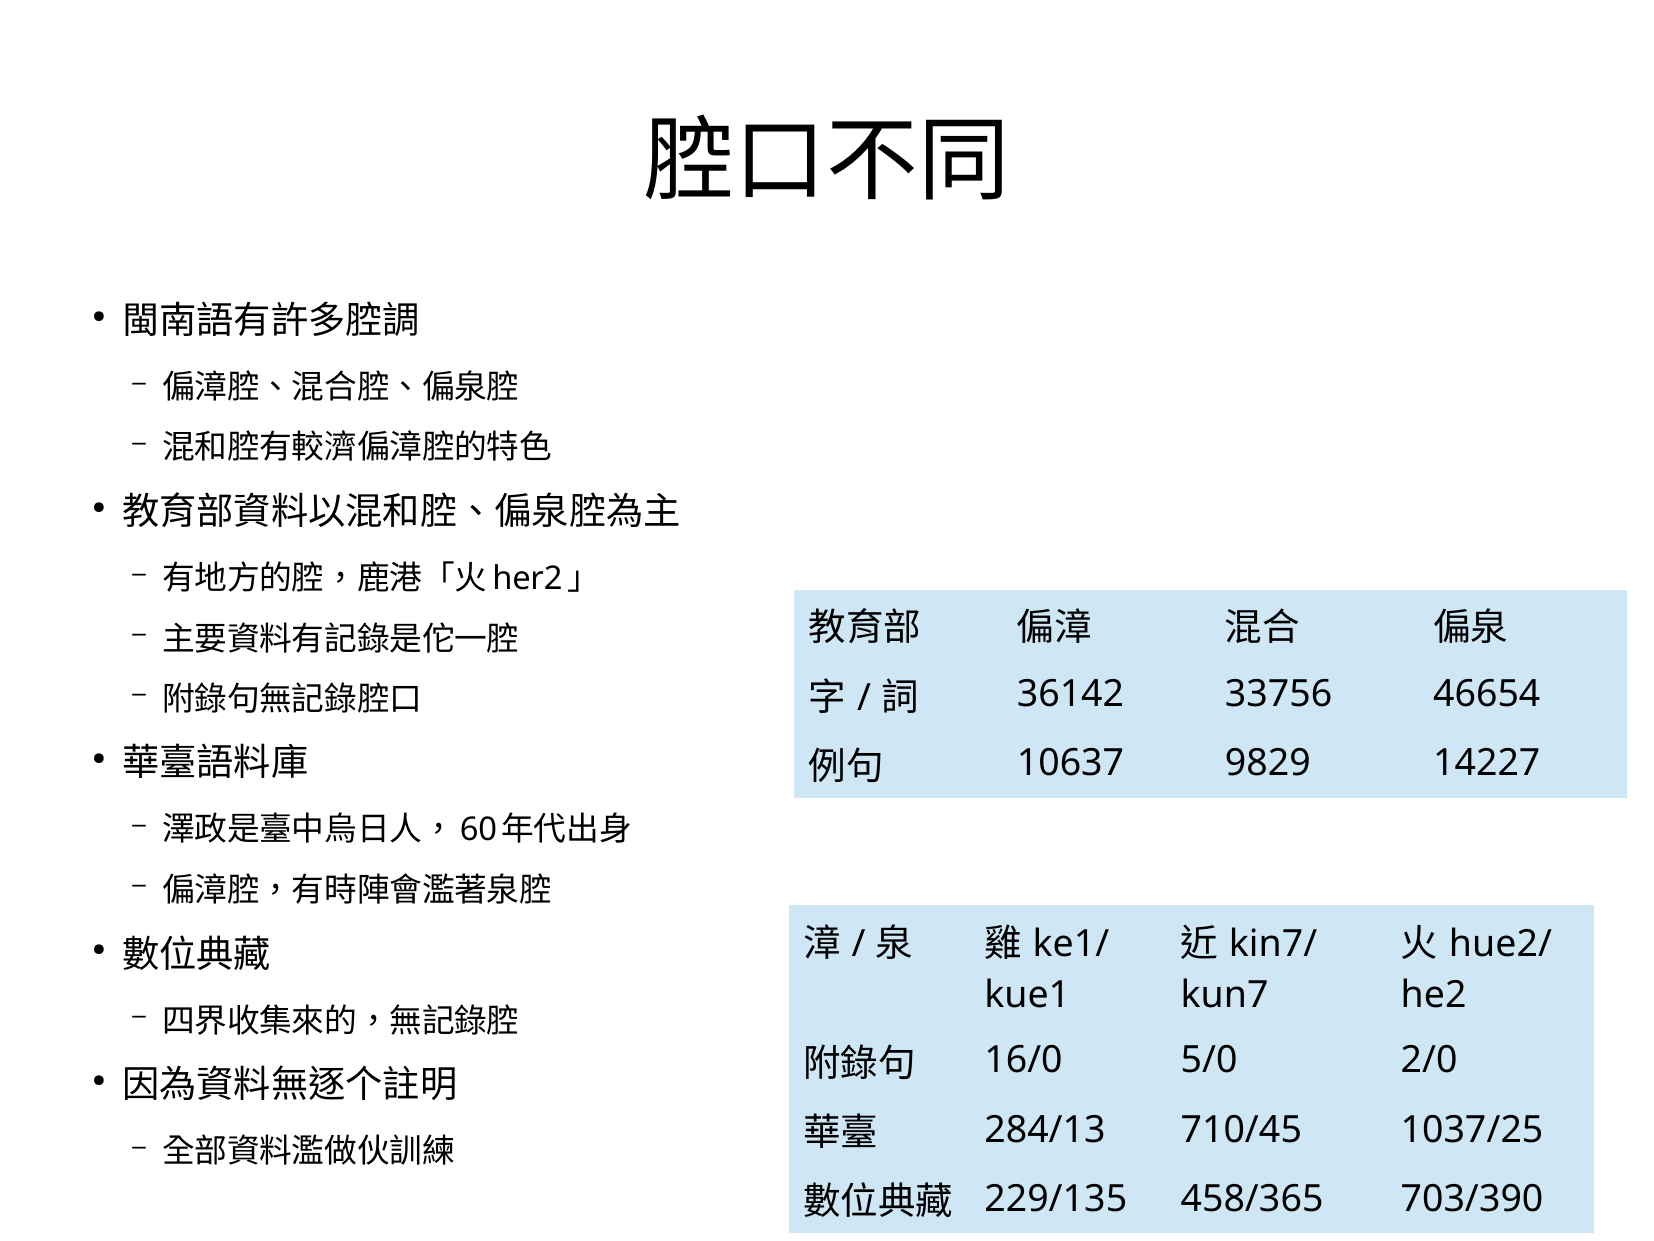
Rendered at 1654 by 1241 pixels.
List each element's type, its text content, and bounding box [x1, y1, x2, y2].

table_cell 33756 [1210, 659, 1418, 728]
table_cell 14227 [1418, 728, 1627, 798]
table_cell 16/0 [970, 1026, 1166, 1095]
table_header 近kin7/kun7 [1166, 905, 1386, 1026]
table_cell 1037/25 [1386, 1095, 1594, 1164]
table_header 偏漳 [1002, 590, 1210, 659]
table_header 雞ke1/kue1 [970, 905, 1166, 1026]
table_cell 數位典藏 [789, 1164, 970, 1233]
title 腔口不同 [82, 49, 1571, 257]
table_cell 10637 [1002, 728, 1210, 798]
table_header 混合 [1210, 590, 1418, 659]
table_cell 46654 [1418, 659, 1627, 728]
table_cell 703/390 [1386, 1164, 1594, 1233]
table_header 教育部 [794, 590, 1002, 659]
table_cell 5/0 [1166, 1026, 1386, 1095]
table_cell 710/45 [1166, 1095, 1386, 1164]
table_cell 229/135 [970, 1164, 1166, 1233]
table_header 火hue2/he2 [1386, 905, 1594, 1026]
list 閩南語有許多腔調 偏漳腔、混合腔、偏泉腔 混和腔有較濟偏漳腔的特色 教育部資料以混和腔、偏泉腔為主 有地方的腔，鹿港「火her2」 主要資料有記錄是佗一腔 附錄句無記錄腔口 華臺語料庫 澤政是臺中烏日人，60年代出身 偏漳腔，有時陣會濫著泉腔 數位典藏 四界收集來的，無記錄腔 因為資料無逐个註明 全部資料濫做伙訓練 [82, 290, 1538, 1174]
table_cell 2/0 [1386, 1026, 1594, 1095]
table_cell 458/365 [1166, 1164, 1386, 1233]
table_cell 華臺 [789, 1095, 970, 1164]
table_header 漳/泉 [789, 905, 970, 1026]
table_cell 9829 [1210, 728, 1418, 798]
table_header 偏泉 [1418, 590, 1627, 659]
table_cell 附錄句 [789, 1026, 970, 1095]
table_cell 例句 [794, 728, 1002, 798]
table_cell 284/13 [970, 1095, 1166, 1164]
table_cell 36142 [1002, 659, 1210, 728]
table_cell 字/詞 [794, 659, 1002, 728]
